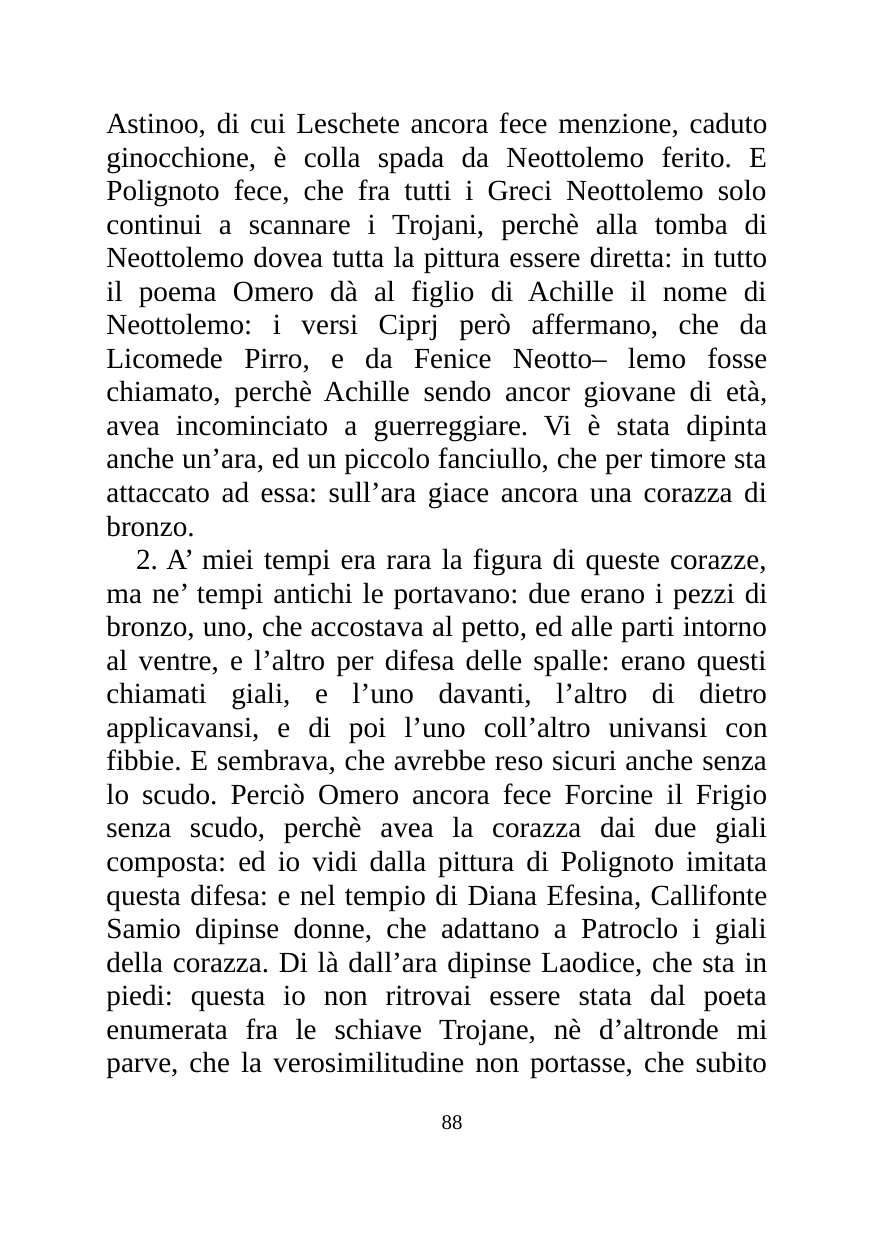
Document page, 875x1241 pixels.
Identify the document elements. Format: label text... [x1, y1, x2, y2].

text Astinoo, di cui Leschete ancora fece menzione, caduto ginocchione, è colla spada da Neottolemo ferito. E Polignoto fece, che fra tutti i Greci Neottolemo solo continui a scannare i Trojani, perchè alla tomba di Neottolemo dovea tutta la pittura essere diretta: in tutto il poema Omero dà al figlio di Achille il nome di Neottolemo: i versi Ciprj però affermano, che da Licomede Pirro, e da Fenice Neotto– lemo fosse chiamato, perchè Achille sendo ancor giovane di età, avea incominciato a guerreggiare. Vi è stata dipinta anche un’ara, ed un piccolo fanciullo, che per timore sta attaccato ad essa: sull’ara giace ancora una corazza di bronzo. [106, 106, 768, 542]
text 2. A’ miei tempi era rara la figura di queste corazze, ma ne’ tempi antichi le portavano: due erano i pezzi di bronzo, uno, che accostava al petto, ed alle parti intorno al ventre, e l’altro per difesa delle spalle: erano questi chiamati giali, e l’uno davanti, l’altro di dietro applicavansi, e di poi l’uno coll’altro univansi con fibbie. E sembrava, che avrebbe reso sicuri anche senza lo scudo. Perciò Omero ancora fece Forcine il Frigio senza scudo, perchè avea la corazza dai due giali composta: ed io vidi dalla pittura di Polignoto imitata questa difesa: e nel tempio di Diana Efesina, Callifonte Samio dipinse donne, che adattano a Patroclo i giali della corazza. Di là dall’ara dipinse Laodice, che sta in piedi: questa io non ritrovai essere stata dal poeta enumerata fra le schiave Trojane, nè d’altronde mi parve, che la verosimilitudine non portasse, che subito [106, 542, 768, 1079]
